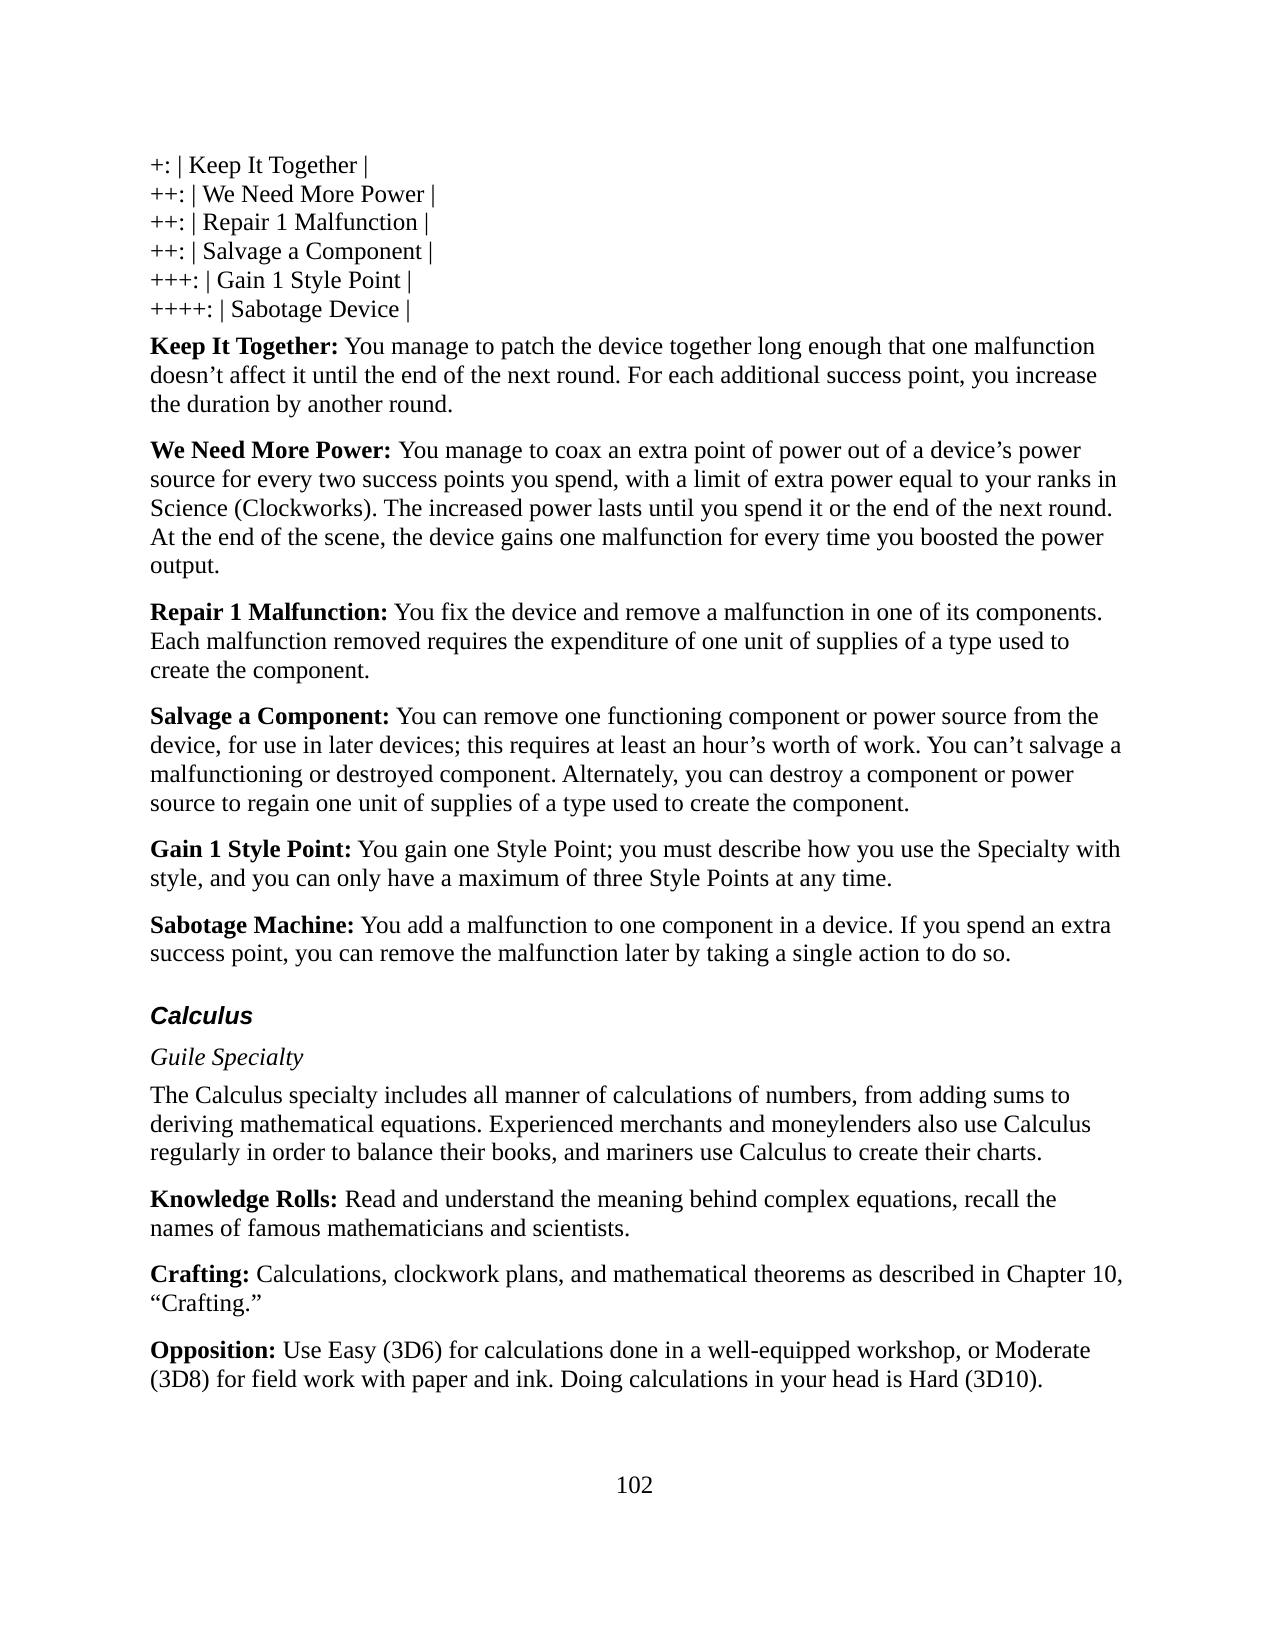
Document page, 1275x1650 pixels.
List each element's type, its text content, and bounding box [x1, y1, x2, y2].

text We Need More Power: You manage to coax an extra point of power out of a device’s power source for every two success points you spend, with a limit of extra power equal to your ranks in Science (Clockworks). The increased power lasts until you spend it or the end of the next round. At the end of the scene, the device gains one malfunction for every time you boosted the power output. [150, 436, 1125, 579]
text Sabotage Machine: You add a malfunction to one component in a device. If you spend an extra success point, you can remove the malfunction later by taking a single action to do so. [150, 910, 1125, 967]
text The Calculus specialty includes all manner of calculations of numbers, from adding sums to deriving mathematical equations. Experienced merchants and moneylenders also use Calculus regularly in order to balance their books, and mariners use Calculus to create their charts. [150, 1080, 1125, 1166]
text Opposition: Use Easy (3D6) for calculations done in a well-equipped workshop, or Moderate (3D8) for field work with paper and ink. Doing calculations in your head is Hard (3D10). [150, 1335, 1125, 1392]
text Keep It Together: You manage to patch the device together long enough that one malfunction doesn’t affect it until the end of the next round. For each additional success point, you increase the duration by another round. [150, 331, 1125, 418]
text Gain 1 Style Point: You gain one Style Point; you must describe how you use the Specialty with style, and you can only have a maximum of three Style Points at any time. [150, 834, 1125, 892]
text Repair 1 Malfunction: You fix the device and remove a malfunction in one of its components. Each malfunction removed requires the expenditure of one unit of supplies of a type used to create the component. [150, 597, 1125, 683]
text Crafting: Calculations, clockwork plans, and mathematical theorems as described in Chapter 10, “Crafting.” [150, 1259, 1125, 1317]
text Guile Specialty [150, 1042, 1125, 1071]
text Knowledge Rolls: Read and understand the meaning behind complex equations, recall the names of famous mathematicians and scientists. [150, 1184, 1125, 1242]
subtitle Calculus [150, 1001, 1125, 1030]
text +: | Keep It Together | ++: | We Need More Power | ++: | Repair 1 Malfunction | ++: | Salvage a Component | +++: | Gain 1 Style Point | ++++: | Sabotage Device | [150, 150, 1125, 322]
text Salvage a Component: You can remove one functioning component or power source from the device, for use in later devices; this requires at least an hour’s worth of work. You can’t salvage a malfunctioning or destroyed component. Alternately, you can destroy a component or power source to regain one unit of supplies of a type used to create the component. [150, 701, 1125, 816]
